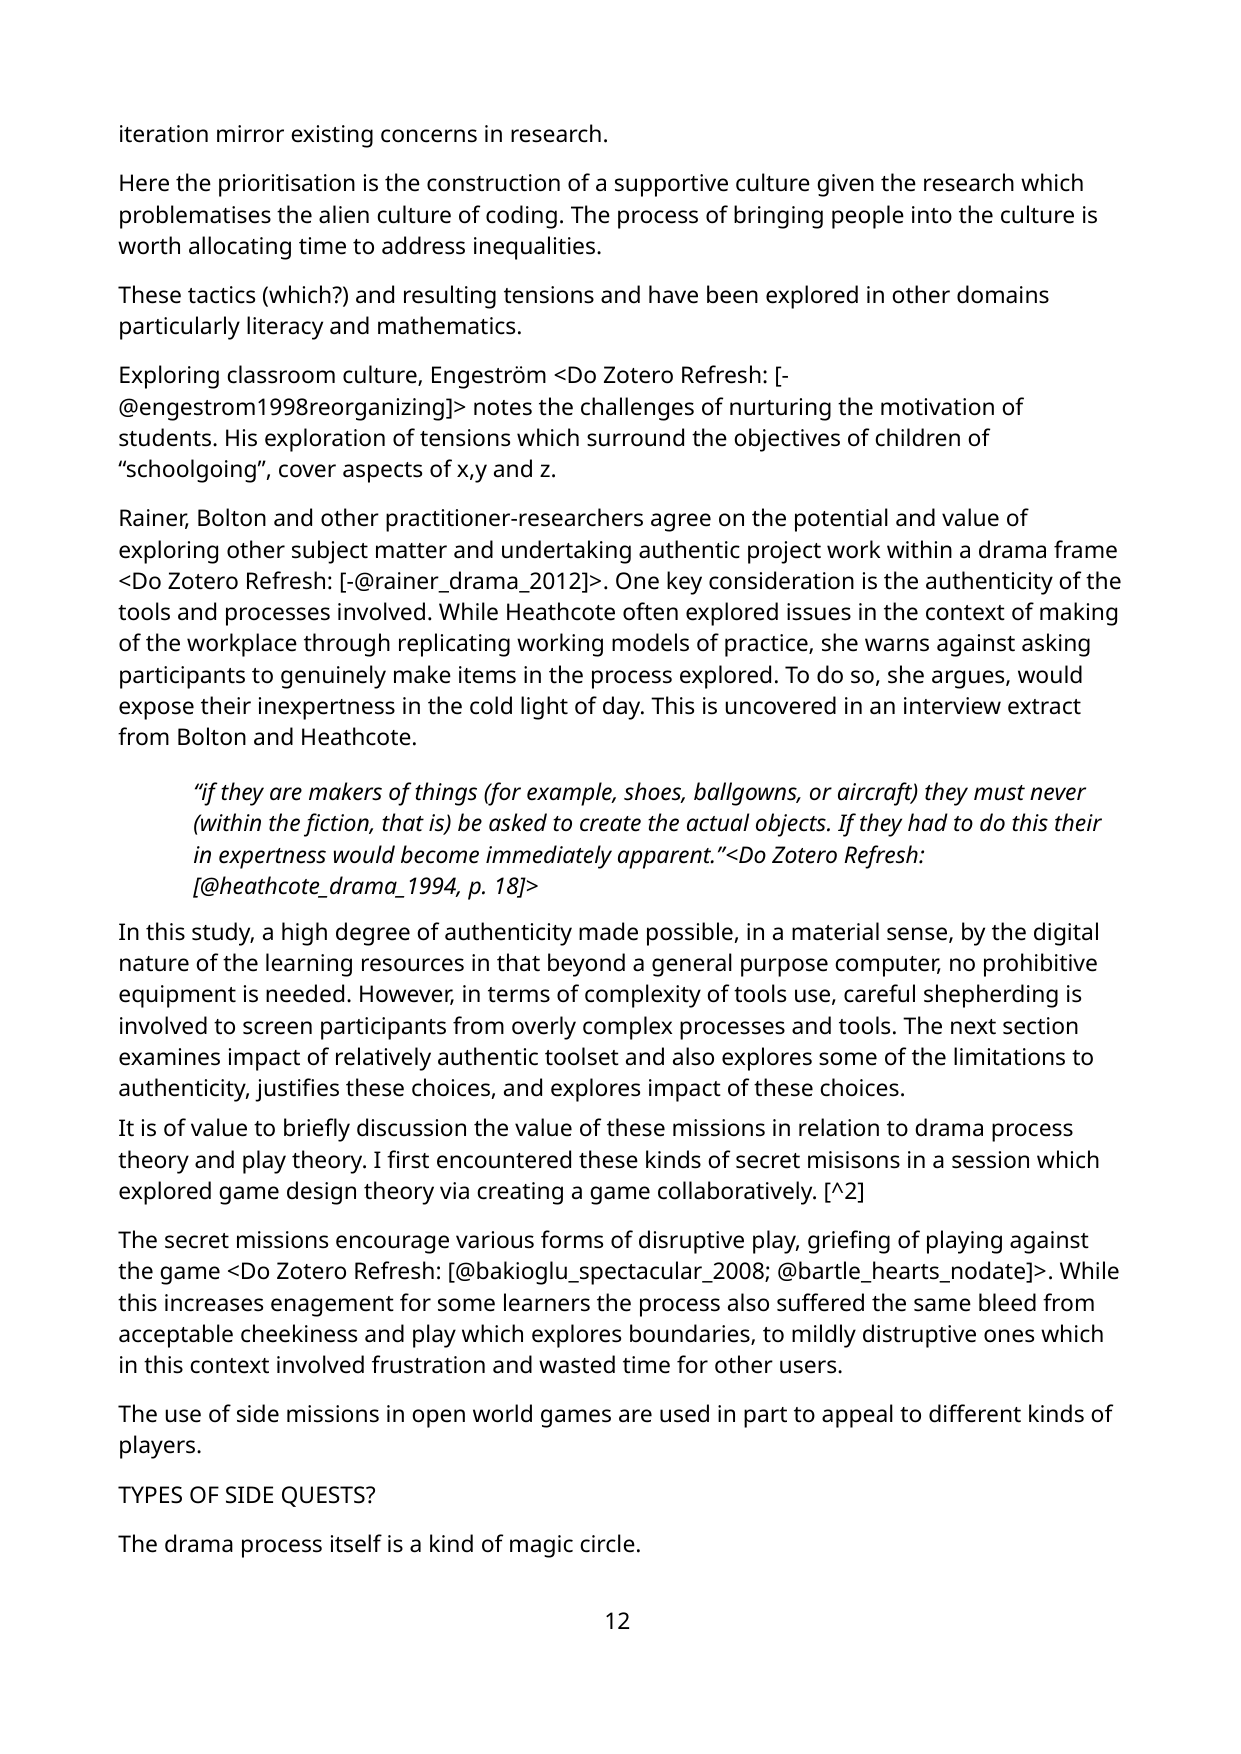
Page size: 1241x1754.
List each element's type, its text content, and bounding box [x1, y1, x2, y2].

text iteration mirror existing concerns in research. [118, 118, 1122, 149]
text In this study, a high degree of authenticity made possible, in a material sense, by the digital nature of the learning resources in that beyond a general purpose computer, no prohibitive equipment is needed. However, in terms of complexity of tools use, careful shepherding is involved to screen participants from overly complex processes and tools. The next section examines impact of relatively authentic toolset and also explores some of the limitations to authenticity, justifies these choices, and explores impact of these choices. [118, 916, 1122, 1103]
text These tactics (which?) and resulting tensions and have been explored in other domains particularly literacy and mathematics. [118, 279, 1122, 341]
text The use of side missions in open world games are used in part to appeal to different kinds of players. [118, 1398, 1122, 1461]
text Here the prioritisation is the construction of a supportive culture given the research which problematises the alien culture of coding. The process of bringing people into the culture is worth allocating time to address inequalities. [118, 167, 1122, 261]
text Rainer, Bolton and other practitioner-researchers agree on the potential and value of exploring other subject matter and undertaking authentic project work within a drama frame <Do Zotero Refresh: [-@rainer_drama_2012]>. One key consideration is the authenticity of the tools and processes involved. While Heathcote often explored issues in the context of making of the workplace through replicating working models of practice, she warns against asking participants to genuinely make items in the process explored. To do so, she argues, would expose their inexpertness in the cold light of day. This is uncovered in an interview extract from Bolton and Heathcote. [118, 502, 1122, 752]
text The drama process itself is a kind of magic circle. [118, 1528, 1122, 1559]
text TYPES OF SIDE QUESTS? [118, 1478, 1122, 1510]
text It is of value to briefly discussion the value of these missions in relation to drama process theory and play theory. I first encountered these kinds of secret misisons in a session which explored game design theory via creating a game collaboratively. [^2] [118, 1112, 1122, 1206]
text Exploring classroom culture, Engeström <Do Zotero Refresh: [-@engestrom1998reorganizing]> notes the challenges of nurturing the motivation of students. His exploration of tensions which surround the objectives of children of “schoolgoing”, cover aspects of x,y and z. [118, 359, 1122, 484]
text The secret missions encourage various forms of disruptive play, griefing of playing against the game <Do Zotero Refresh: [@bakioglu_spectacular_2008; @bartle_hearts_nodate]>. While this increases enagement for some learners the process also suffered the same bleed from acceptable cheekiness and play which explores boundaries, to mildly distruptive ones which in this context involved frustration and wasted time for other users. [118, 1224, 1122, 1380]
text “if they are makers of things (for example, shoes, ballgowns, or aircraft) they must never (within the fiction, that is) be asked to create the actual objects. If they had to do this their in expertness would become immediately apparent.”<Do Zotero Refresh: [@heathcote_drama_1994, p. 18]> [193, 776, 1122, 901]
